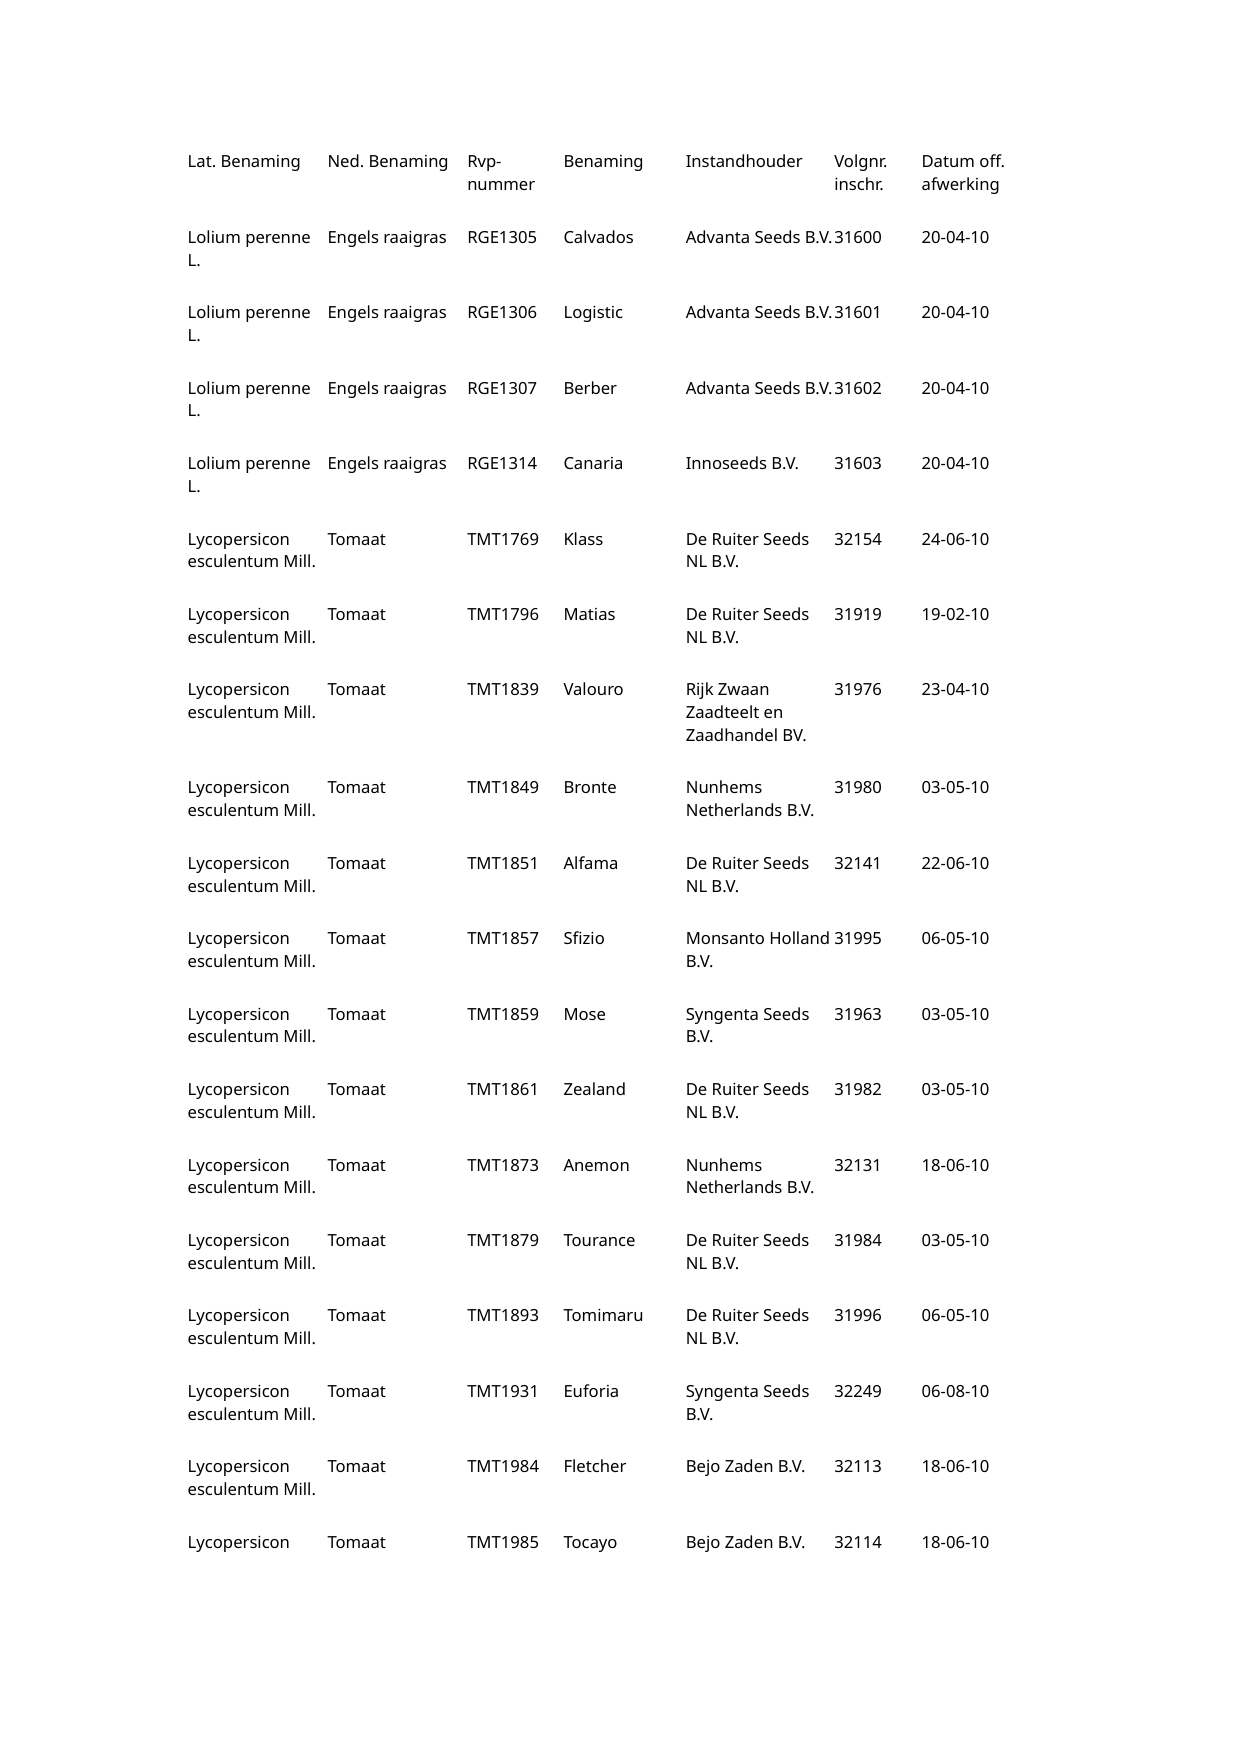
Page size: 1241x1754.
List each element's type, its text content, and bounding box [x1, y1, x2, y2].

table_cell Tomaat [327, 1002, 467, 1078]
table_cell Klass [563, 527, 686, 602]
table_cell TMT1769 [467, 527, 563, 602]
table_cell Advanta Seeds B.V. [686, 376, 834, 452]
table_cell RGE1305 [467, 225, 563, 301]
table_cell Lolium perenne L. [188, 452, 327, 527]
table_cell Lycopersicon esculentum Mill. [188, 1455, 327, 1530]
table_cell 32113 [834, 1455, 921, 1530]
table_cell Tomaat [327, 1229, 467, 1304]
table_cell RGE1314 [467, 452, 563, 527]
table_cell TMT1985 [467, 1530, 563, 1553]
table_cell TMT1796 [467, 603, 563, 678]
table_cell Bronte [563, 776, 686, 851]
table_cell 31980 [834, 776, 921, 851]
table_cell Innoseeds B.V. [686, 452, 834, 527]
table_cell TMT1861 [467, 1078, 563, 1153]
table_cell De Ruiter Seeds NL B.V. [686, 1229, 834, 1304]
table_cell Syngenta Seeds B.V. [686, 1002, 834, 1078]
table_cell 03-05-10 [921, 776, 1053, 851]
table_cell Tomaat [327, 851, 467, 927]
table_cell TMT1984 [467, 1455, 563, 1530]
table_cell Rijk Zwaan Zaadteelt en Zaadhandel BV. [686, 678, 834, 776]
table_cell Zealand [563, 1078, 686, 1153]
table_cell Tomaat [327, 776, 467, 851]
table_cell Lycopersicon esculentum Mill. [188, 1229, 327, 1304]
table_cell Calvados [563, 225, 686, 301]
table_header Volgnr. inschr. [834, 150, 921, 225]
table_header Rvp-nummer [467, 150, 563, 225]
table_cell Fletcher [563, 1455, 686, 1530]
table_cell 19-02-10 [921, 603, 1053, 678]
table_cell 31976 [834, 678, 921, 776]
table_cell 31996 [834, 1304, 921, 1379]
table_cell TMT1851 [467, 851, 563, 927]
table_cell Logistic [563, 301, 686, 376]
table_cell Euforia [563, 1379, 686, 1455]
table_cell Lycopersicon esculentum Mill. [188, 1153, 327, 1228]
table_cell Nunhems Netherlands B.V. [686, 776, 834, 851]
table_header Benaming [563, 150, 686, 225]
table_header Lat. Benaming [188, 150, 327, 225]
table_cell De Ruiter Seeds NL B.V. [686, 851, 834, 927]
table_cell 03-05-10 [921, 1002, 1053, 1078]
table_cell 32154 [834, 527, 921, 602]
table_cell 06-08-10 [921, 1379, 1053, 1455]
table_cell 06-05-10 [921, 927, 1053, 1002]
table_cell 03-05-10 [921, 1229, 1053, 1304]
table_cell Lolium perenne L. [188, 376, 327, 452]
table_cell Lycopersicon esculentum Mill. [188, 927, 327, 1002]
table_cell TMT1839 [467, 678, 563, 776]
table_cell 22-06-10 [921, 851, 1053, 927]
table_header Instandhouder [686, 150, 834, 225]
table_cell Lycopersicon esculentum Mill. [188, 527, 327, 602]
table_cell Berber [563, 376, 686, 452]
table_cell De Ruiter Seeds NL B.V. [686, 1078, 834, 1153]
table_cell Valouro [563, 678, 686, 776]
table_cell TMT1859 [467, 1002, 563, 1078]
table_cell TMT1857 [467, 927, 563, 1002]
table_cell TMT1849 [467, 776, 563, 851]
table_cell Lolium perenne L. [188, 225, 327, 301]
table_cell 18-06-10 [921, 1455, 1053, 1530]
table_cell 32131 [834, 1153, 921, 1228]
table_cell Syngenta Seeds B.V. [686, 1379, 834, 1455]
table_cell Nunhems Netherlands B.V. [686, 1153, 834, 1228]
table_cell Matias [563, 603, 686, 678]
table_cell Lycopersicon esculentum Mill. [188, 1304, 327, 1379]
table_cell Engels raaigras [327, 301, 467, 376]
table_cell Advanta Seeds B.V. [686, 225, 834, 301]
table_cell 06-05-10 [921, 1304, 1053, 1379]
table_header Ned. Benaming [327, 150, 467, 225]
table_cell Lycopersicon esculentum Mill. [188, 1002, 327, 1078]
table_cell Engels raaigras [327, 376, 467, 452]
table_cell Alfama [563, 851, 686, 927]
table_cell 31919 [834, 603, 921, 678]
table_cell Lycopersicon esculentum Mill. [188, 776, 327, 851]
table_cell Lycopersicon esculentum Mill. [188, 851, 327, 927]
table_cell 20-04-10 [921, 376, 1053, 452]
table_cell Tomaat [327, 678, 467, 776]
table_cell Tocayo [563, 1530, 686, 1553]
table_cell Lycopersicon esculentum Mill. [188, 678, 327, 776]
table_cell Tomaat [327, 927, 467, 1002]
table_cell Engels raaigras [327, 225, 467, 301]
table_cell 31602 [834, 376, 921, 452]
table_cell Lolium perenne L. [188, 301, 327, 376]
table_cell 31963 [834, 1002, 921, 1078]
table_cell TMT1879 [467, 1229, 563, 1304]
table_cell TMT1873 [467, 1153, 563, 1228]
table_cell Tomaat [327, 527, 467, 602]
table_cell RGE1307 [467, 376, 563, 452]
table_cell Engels raaigras [327, 452, 467, 527]
table_cell 18-06-10 [921, 1530, 1053, 1553]
table_cell 31601 [834, 301, 921, 376]
table_cell Bejo Zaden B.V. [686, 1530, 834, 1553]
table_cell 32114 [834, 1530, 921, 1553]
table_cell 31600 [834, 225, 921, 301]
table_cell Sfizio [563, 927, 686, 1002]
table_cell RGE1306 [467, 301, 563, 376]
table_cell 31984 [834, 1229, 921, 1304]
table_cell 31995 [834, 927, 921, 1002]
table_cell 20-04-10 [921, 301, 1053, 376]
table_cell 03-05-10 [921, 1078, 1053, 1153]
table_cell Tomimaru [563, 1304, 686, 1379]
table_cell Anemon [563, 1153, 686, 1228]
table_cell Monsanto Holland B.V. [686, 927, 834, 1002]
table_cell Tomaat [327, 1078, 467, 1153]
table_cell 23-04-10 [921, 678, 1053, 776]
table_cell Tomaat [327, 603, 467, 678]
table_cell De Ruiter Seeds NL B.V. [686, 1304, 834, 1379]
table_cell Tomaat [327, 1530, 467, 1553]
table_cell Advanta Seeds B.V. [686, 301, 834, 376]
table_cell Tomaat [327, 1455, 467, 1530]
table_cell Lycopersicon esculentum Mill. [188, 1379, 327, 1455]
table_cell 32249 [834, 1379, 921, 1455]
table_cell TMT1931 [467, 1379, 563, 1455]
table_cell TMT1893 [467, 1304, 563, 1379]
table_cell Tomaat [327, 1379, 467, 1455]
table_cell 24-06-10 [921, 527, 1053, 602]
table_cell Bejo Zaden B.V. [686, 1455, 834, 1530]
table_cell Lycopersicon esculentum Mill. [188, 1078, 327, 1153]
table_cell 31603 [834, 452, 921, 527]
table_header Datum off. afwerking [921, 150, 1053, 225]
table_cell 20-04-10 [921, 225, 1053, 301]
table_cell Mose [563, 1002, 686, 1078]
table_cell Tomaat [327, 1153, 467, 1228]
table_cell Canaria [563, 452, 686, 527]
table_cell 18-06-10 [921, 1153, 1053, 1228]
table_cell De Ruiter Seeds NL B.V. [686, 527, 834, 602]
table_cell Tomaat [327, 1304, 467, 1379]
table_cell 20-04-10 [921, 452, 1053, 527]
table_cell Tourance [563, 1229, 686, 1304]
table_cell Lycopersicon [188, 1530, 327, 1553]
table_cell 32141 [834, 851, 921, 927]
table_cell De Ruiter Seeds NL B.V. [686, 603, 834, 678]
table_cell Lycopersicon esculentum Mill. [188, 603, 327, 678]
table_cell 31982 [834, 1078, 921, 1153]
